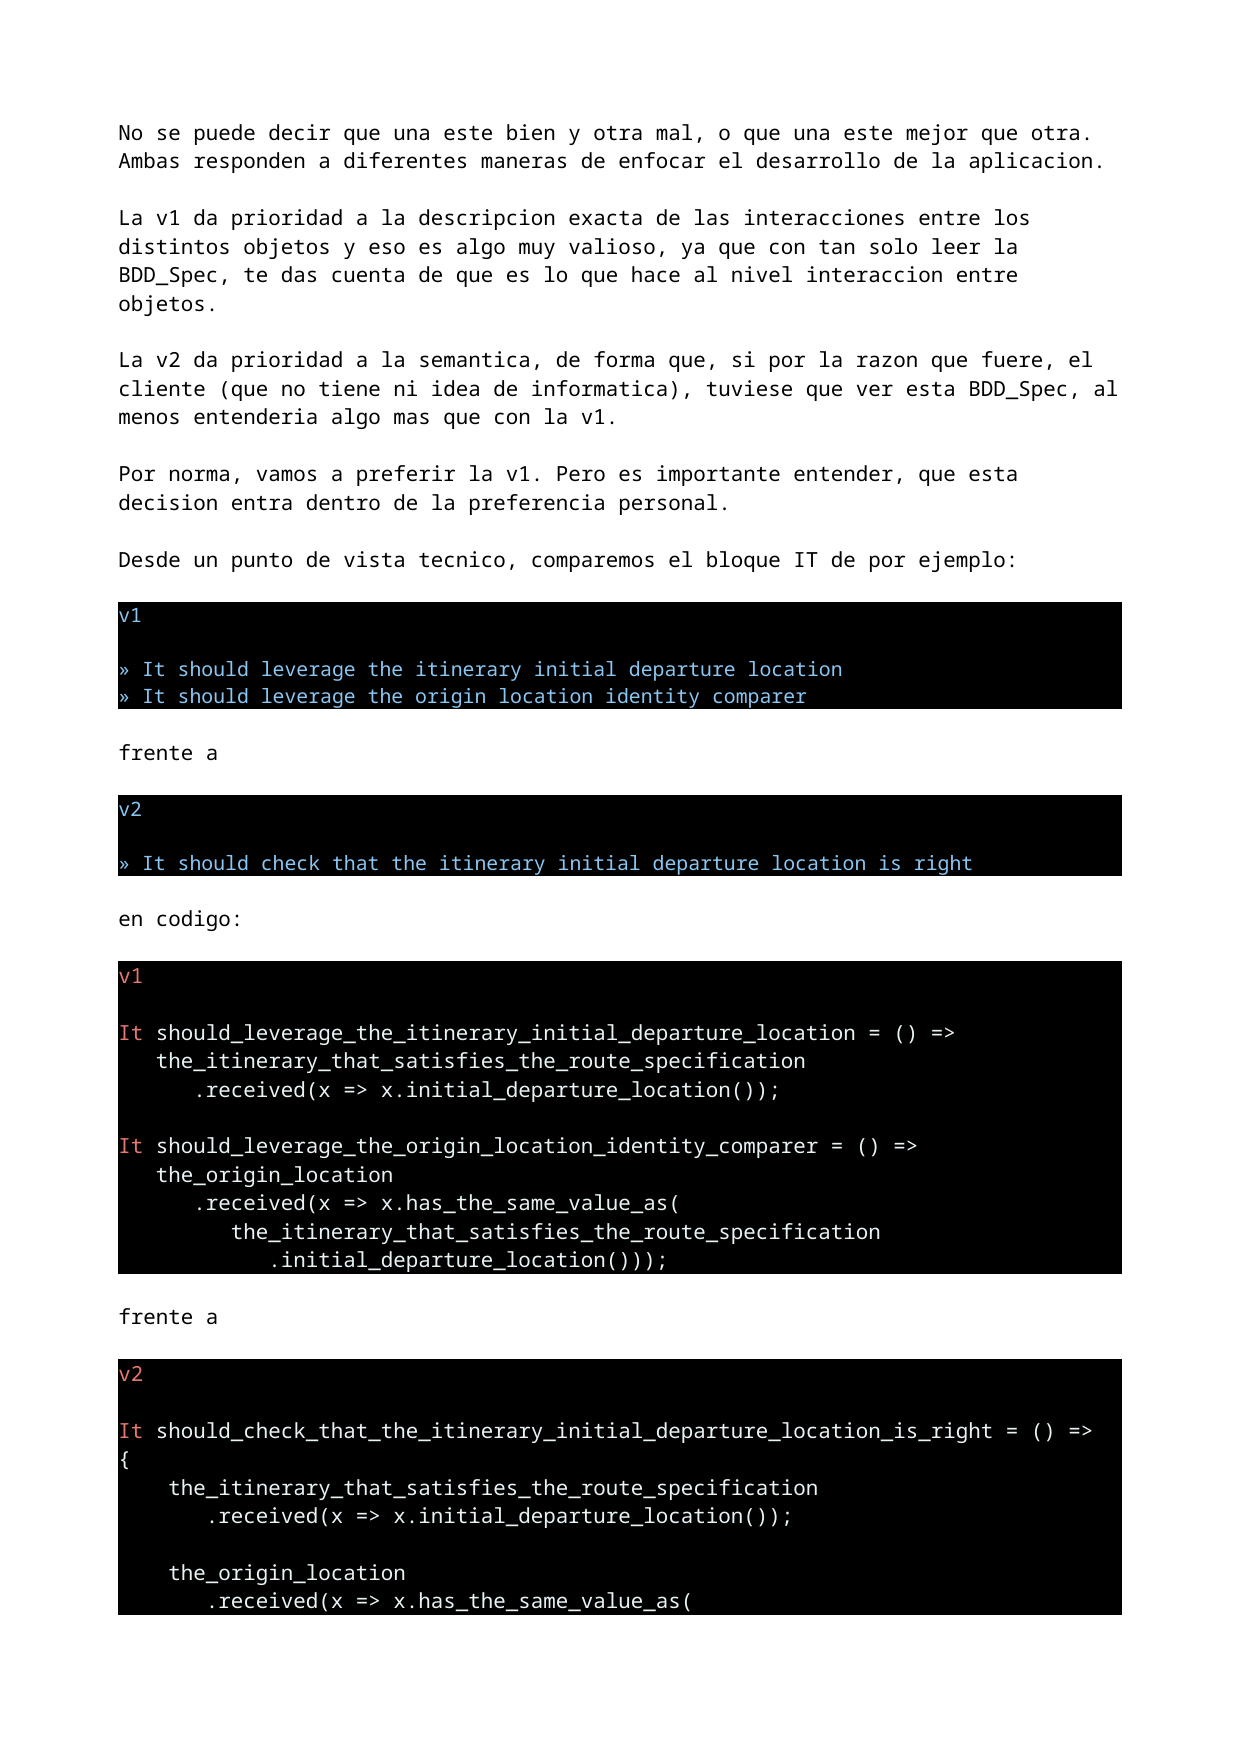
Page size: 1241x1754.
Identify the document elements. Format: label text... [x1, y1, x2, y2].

text the_origin_location [118, 1160, 1122, 1188]
text La v2 da prioridad a la semantica, de forma que, si por la razon que fuere, el cliente (que no tiene ni idea de informatica), tuviese que ver esta BDD_Spec, al menos entenderia algo mas que con la v1. [118, 346, 1122, 431]
text .received(x => x.has_the_same_value_as( [118, 1188, 1122, 1217]
text No se puede decir que una este bien y otra mal, o que una este mejor que otra. Ambas responden a diferentes maneras de enfocar el desarrollo de la aplicacion. [118, 118, 1122, 175]
text Por norma, vamos a preferir la v1. Pero es importante entender, que esta decision entra dentro de la preferencia personal. [118, 459, 1122, 516]
text » It should leverage the origin location identity comparer [118, 682, 1122, 709]
text v1 [118, 961, 1122, 989]
text La v1 da prioridad a la descripcion exacta de las interacciones entre los distintos objetos y eso es algo muy valioso, ya que con tan solo leer la BDD_Spec, te das cuenta de que es lo que hace al nivel interaccion entre objetos. [118, 203, 1122, 317]
text the_itinerary_that_satisfies_the_route_specification [118, 1046, 1122, 1075]
text » It should check that the itinerary initial departure location is right [118, 849, 1122, 876]
text the_origin_location [118, 1558, 1122, 1587]
text .received(x => x.initial_departure_location()); [118, 1501, 1122, 1530]
text .received(x => x.initial_departure_location()); [118, 1075, 1122, 1103]
text It should_leverage_the_itinerary_initial_departure_location = () => [118, 1018, 1122, 1046]
text frente a [118, 1302, 1122, 1331]
text the_itinerary_that_satisfies_the_route_specification [118, 1217, 1122, 1245]
text It should_check_that_the_itinerary_initial_departure_location_is_right = () => [118, 1416, 1122, 1444]
text v2 [118, 1359, 1122, 1388]
text .received(x => x.has_the_same_value_as( [118, 1587, 1122, 1615]
text .initial_departure_location())); [118, 1245, 1122, 1274]
text » It should leverage the itinerary initial departure location [118, 656, 1122, 682]
text It should_leverage_the_origin_location_identity_comparer = () => [118, 1132, 1122, 1160]
text v2 [118, 795, 1122, 822]
text v1 [118, 602, 1122, 628]
text the_itinerary_that_satisfies_the_route_specification [118, 1473, 1122, 1501]
text { [118, 1444, 1122, 1473]
text frente a [118, 738, 1122, 766]
text en codigo: [118, 904, 1122, 933]
text Desde un punto de vista tecnico, comparemos el bloque IT de por ejemplo: [118, 545, 1122, 573]
